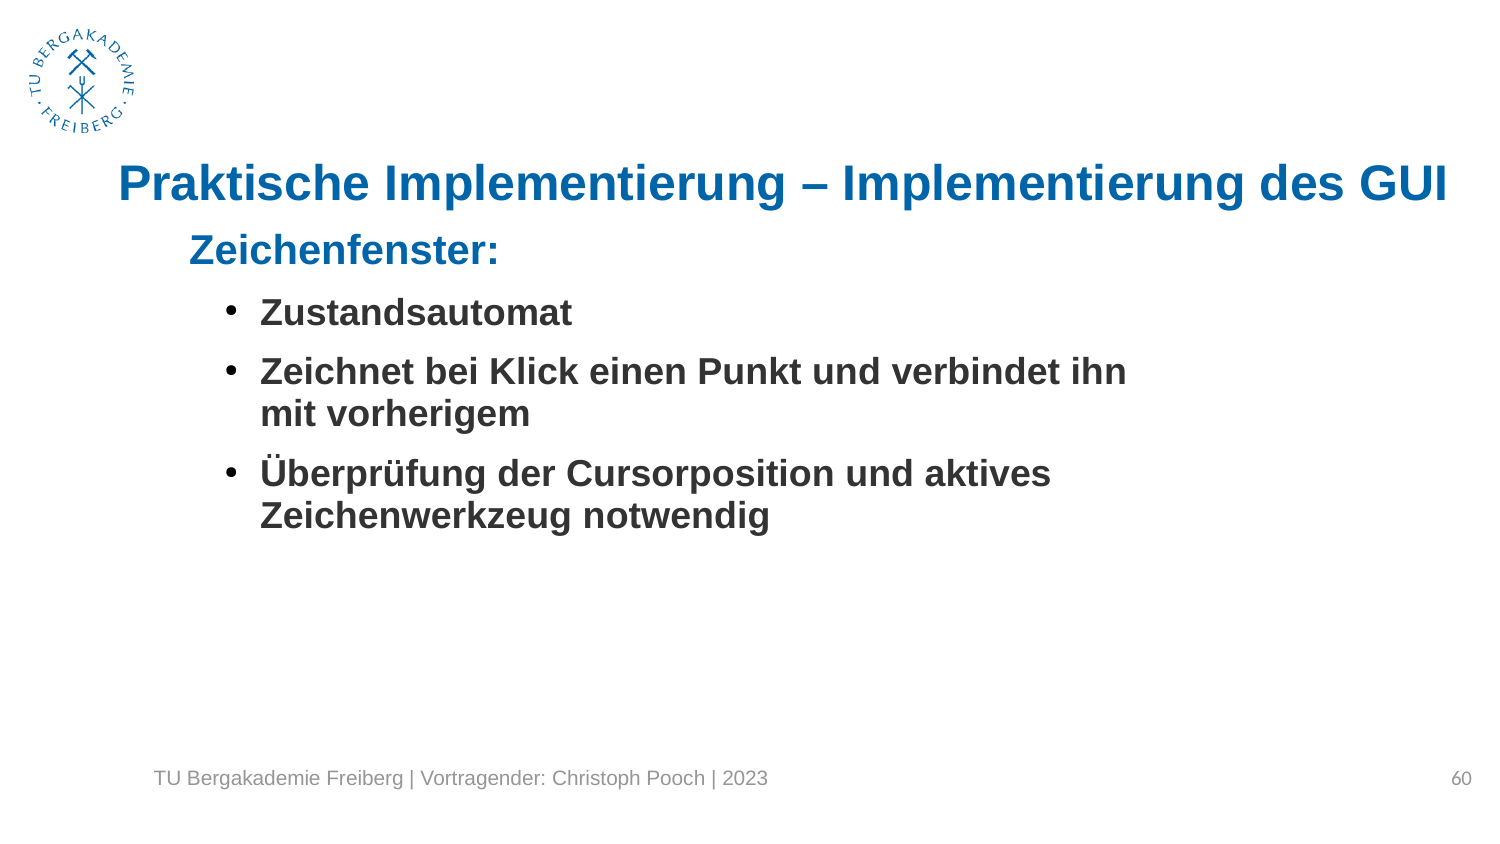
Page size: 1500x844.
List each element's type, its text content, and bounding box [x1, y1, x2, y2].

list Zeichenfenster: Zustandsautomat Zeichnet bei Klick einen Punkt und verbindet ihn mit vorherigem Überprüfung der Cursorposition und aktives Zeichenwerkzeug notwendig [153, 226, 1182, 716]
slide_number [1352, 764, 1473, 825]
list Praktische Implementierung – Implementierung des GUI [118, 150, 1477, 221]
picture [29, 29, 134, 133]
footer TU Bergakademie Freiberg | Vortragender: Christoph Pooch | 2023 [153, 764, 1353, 824]
